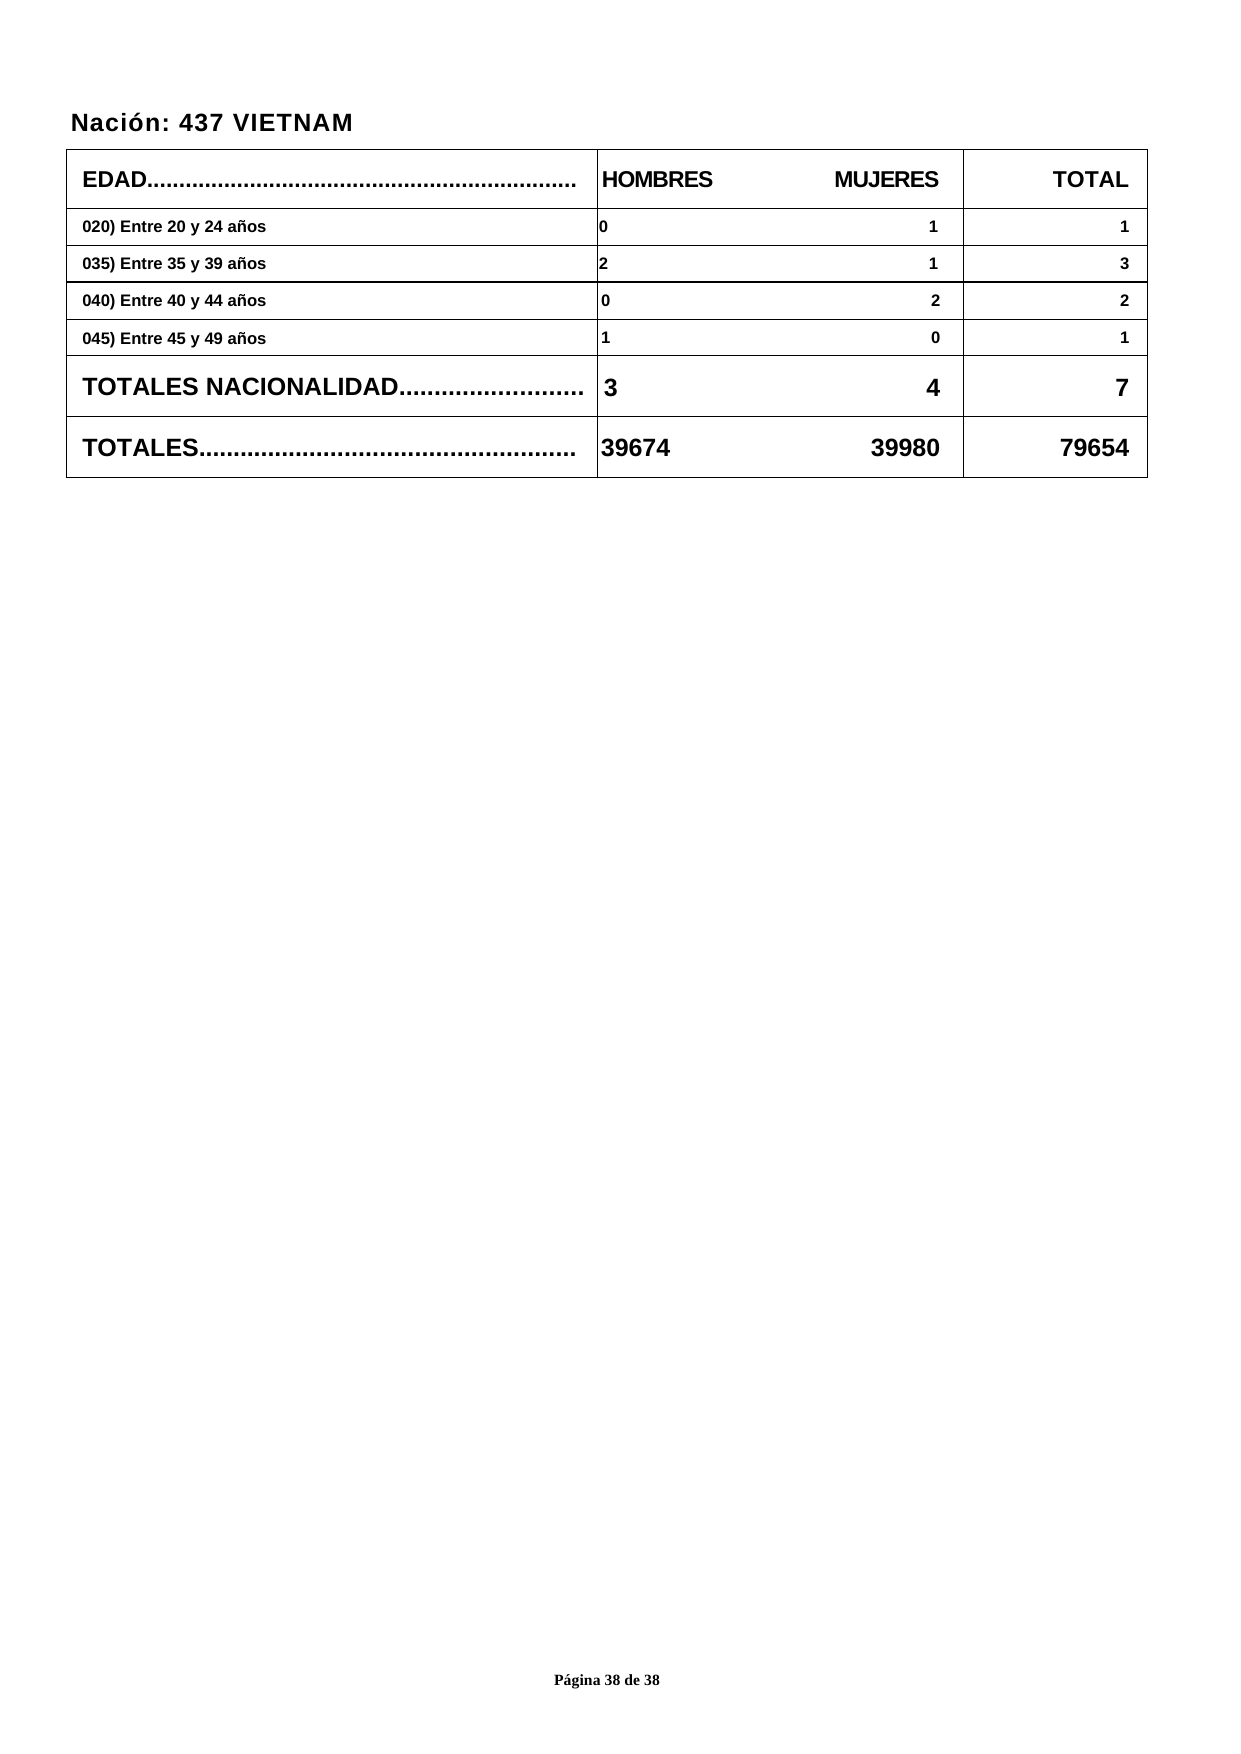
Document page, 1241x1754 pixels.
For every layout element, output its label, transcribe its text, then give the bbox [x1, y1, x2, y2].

table_cell 2 1 [598, 246, 963, 281]
text Página 38 de 38 [63, 1671, 1151, 1689]
table_cell 39674 39980 [598, 417, 963, 477]
table_header EDAD [67, 150, 597, 207]
table_cell 7 [964, 356, 1147, 416]
table_header TOTAL [964, 150, 1147, 207]
table_cell TOTALES NACIONALIDAD [67, 356, 597, 416]
table_cell 035) Entre 35 y 39 años [67, 246, 597, 281]
table_cell 3 [964, 246, 1147, 281]
table_cell 0 1 [598, 209, 963, 244]
table_cell 79654 [964, 417, 1147, 477]
table_cell TOTALES [67, 417, 597, 477]
table_cell 040) Entre 40 y 44 años [67, 283, 597, 318]
table_cell 045) Entre 45 y 49 años [67, 320, 597, 355]
table_cell 0 2 [598, 283, 963, 318]
table_cell 1 [964, 320, 1147, 355]
table_cell 3 4 [598, 356, 963, 416]
table_cell 2 [964, 283, 1147, 318]
table_cell 020) Entre 20 y 24 años [67, 209, 597, 244]
table_header HOMBRES MUJERES [598, 150, 963, 207]
table_cell 1 [964, 209, 1147, 244]
table_cell 1 0 [598, 320, 963, 355]
text Nación: 437 VIETNAM [71, 111, 1151, 137]
